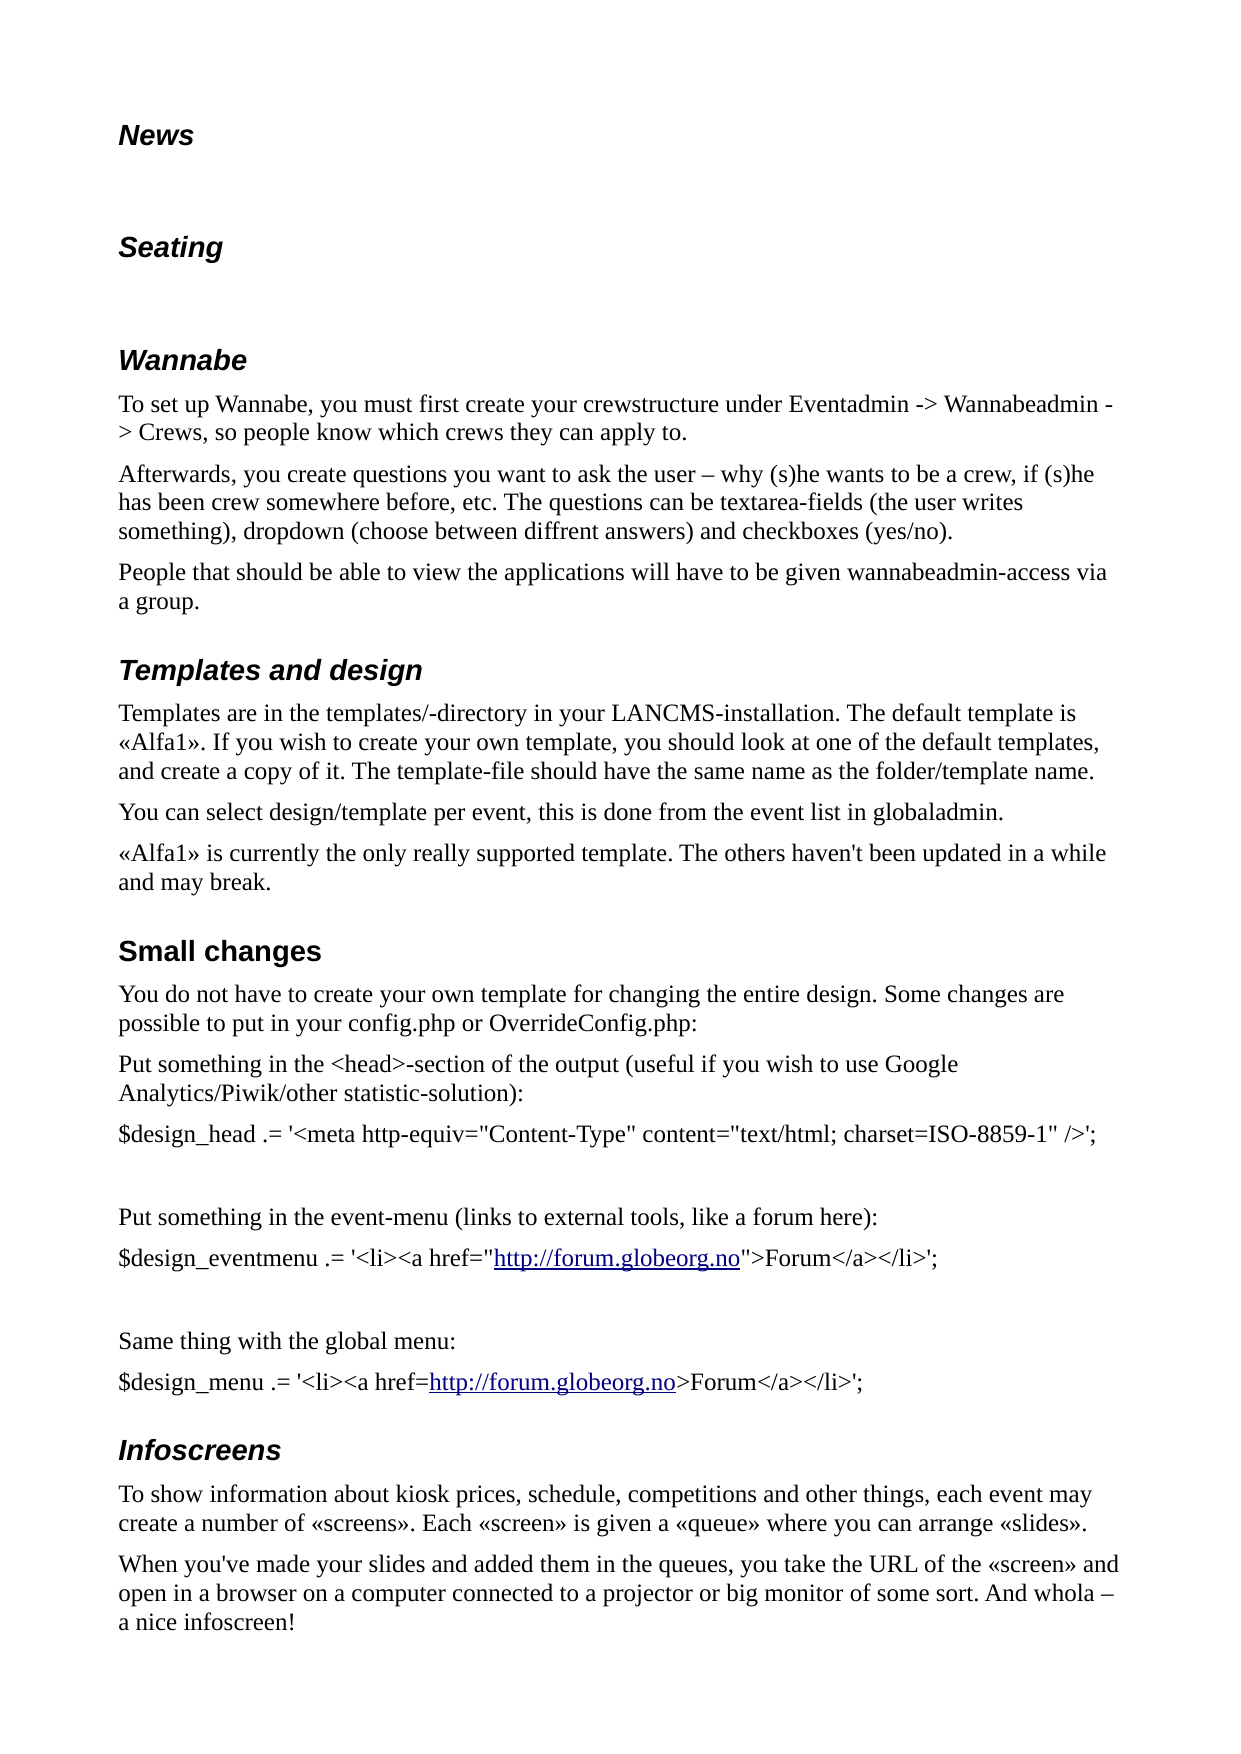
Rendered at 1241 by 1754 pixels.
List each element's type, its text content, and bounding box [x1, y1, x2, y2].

subtitle Templates and design [118, 652, 1122, 686]
text $design_head .= '<meta http-equiv="Content-Type" content="text/html; charset=ISO-8859-1" />'; [118, 1119, 1122, 1148]
subtitle Wannabe [118, 343, 1122, 376]
text Put something in the event-menu (links to external tools, like a forum here): [118, 1202, 1122, 1231]
text «Alfa1» is currently the only really supported template. The others haven't been updated in a while and may break. [118, 838, 1122, 896]
text Put something in the <head>-section of the output (useful if you wish to use Google Analytics/Piwik/other statistic-solution): [118, 1049, 1122, 1107]
subtitle Seating [118, 230, 1122, 264]
text $design_eventmenu .= '<li><a href="http://forum.globeorg.no">Forum</a></li>'; [118, 1243, 1122, 1272]
text People that should be able to view the applications will have to be given wannabeadmin-access via a group. [118, 557, 1122, 615]
text $design_menu .= '<li><a href=http://forum.globeorg.no>Forum</a></li>'; [118, 1367, 1122, 1396]
text To show information about kiosk prices, schedule, competitions and other things, each event may create a number of «screens». Each «screen» is given a «queue» where you can arrange «slides». [118, 1479, 1122, 1537]
subtitle News [118, 118, 1122, 152]
text You do not have to create your own template for changing the entire design. Some changes are possible to put in your config.php or OverrideConfig.php: [118, 979, 1122, 1037]
text To set up Wannabe, you must first create your crewstructure under Eventadmin -> Wannabeadmin -> Crews, so people know which crews they can apply to. [118, 389, 1122, 446]
text You can select design/template per event, this is done from the event list in globaladmin. [118, 797, 1122, 826]
subtitle Small changes [118, 933, 1122, 967]
text Afterwards, you create questions you want to ask the user – why (s)he wants to be a crew, if (s)he has been crew somewhere before, etc. The questions can be textarea-fields (the user writes something), dropdown (choose between diffrent answers) and checkboxes (yes/no). [118, 459, 1122, 545]
text Templates are in the templates/-directory in your LANCMS-installation. The default template is «Alfa1». If you wish to create your own template, you should look at one of the default templates, and create a copy of it. The template-file should have the same name as the folder/template name. [118, 698, 1122, 785]
text Same thing with the global menu: [118, 1326, 1122, 1354]
text When you've made your slides and added them in the queues, you take the URL of the «screen» and open in a browser on a computer connected to a projector or big monitor of some sort. And whola – a nice infoscreen! [118, 1549, 1122, 1636]
subtitle Infoscreens [118, 1433, 1122, 1467]
